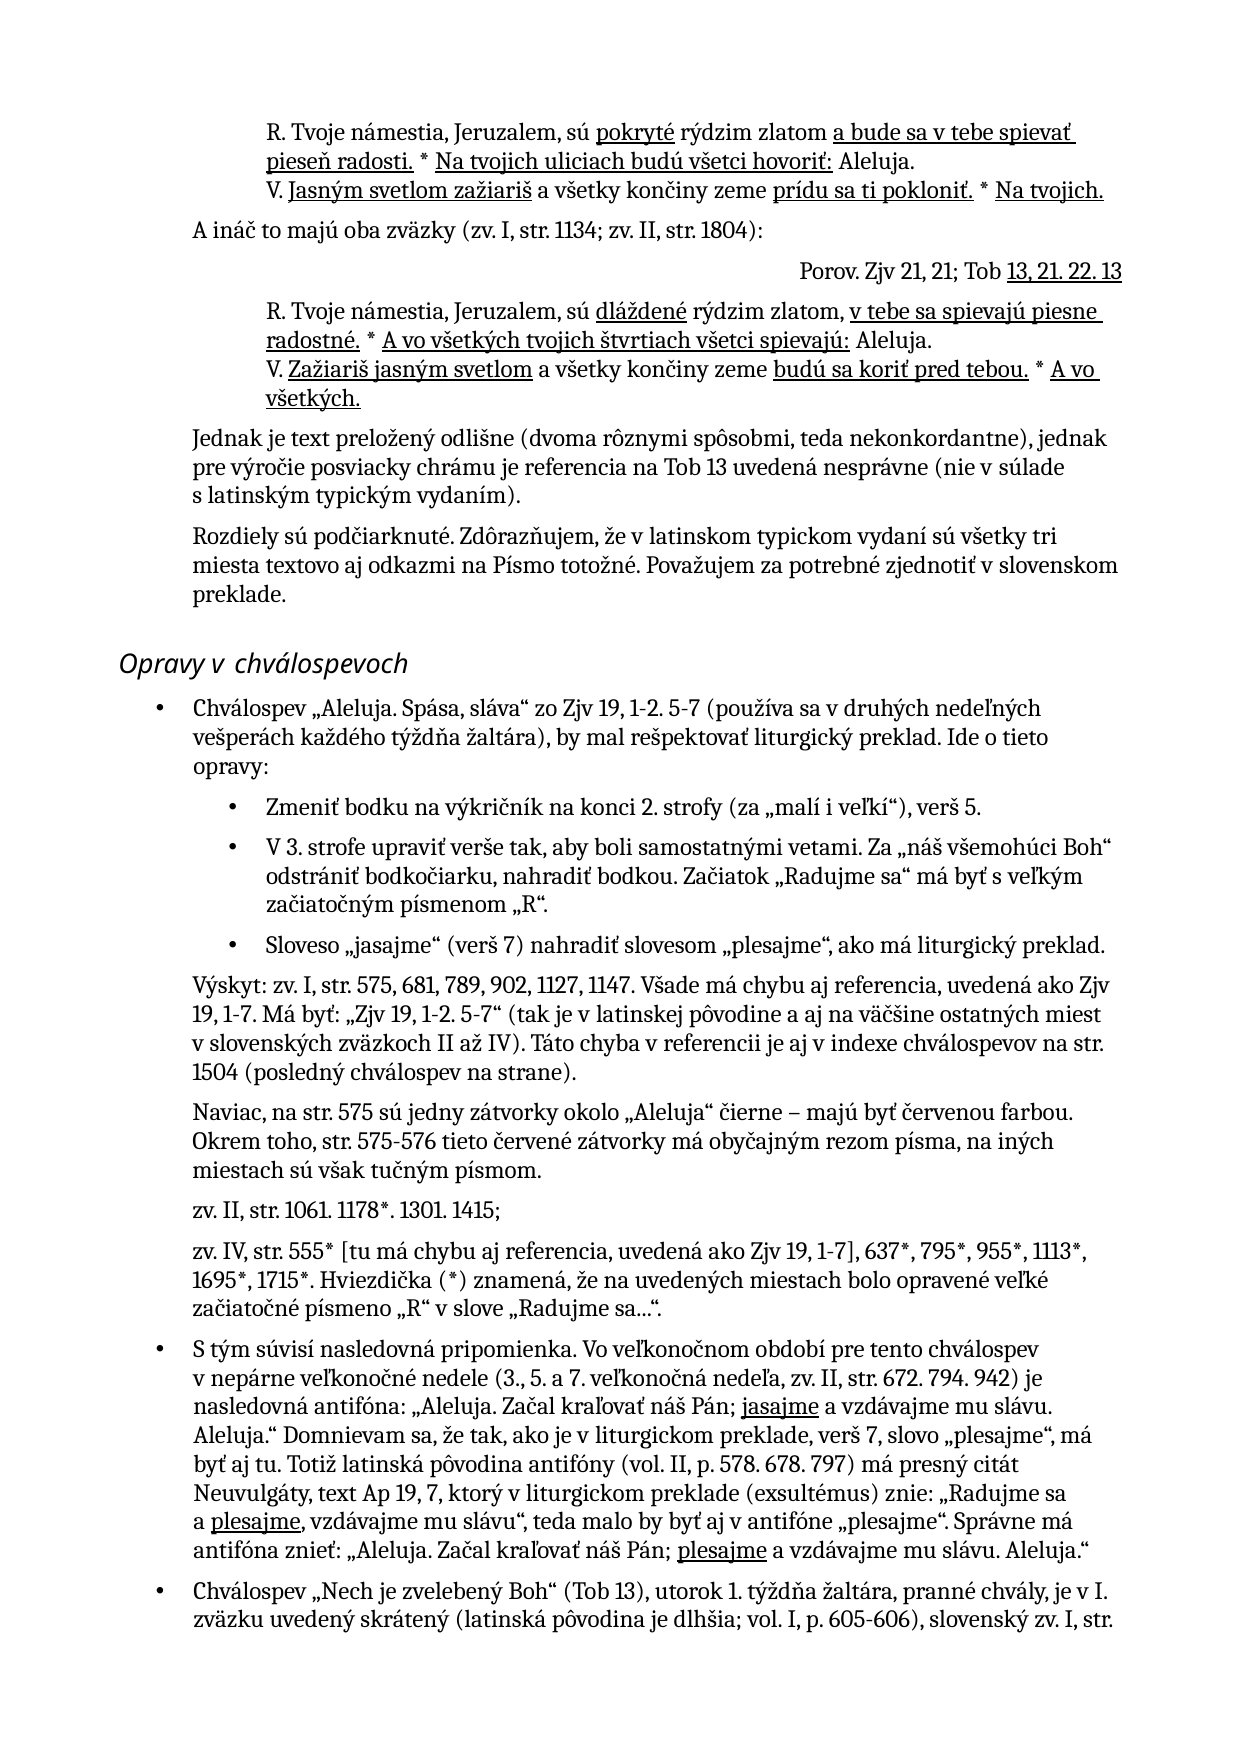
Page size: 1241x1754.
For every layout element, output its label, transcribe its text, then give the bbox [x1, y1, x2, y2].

text A ináč to majú oba zväzky (zv. I, str. 1134; zv. II, str. 1804): [192, 216, 1122, 245]
subtitle Opravy v chválospevoch [118, 645, 1122, 682]
list Chválospev „Aleluja. Spása, sláva“ zo Zjv 19, 1-2. 5-7 (používa sa v druhých nedeľných vešperách každého týždňa žaltára), by mal rešpektovať liturgický preklad. Ide o tieto opravy: [156, 694, 1122, 781]
list V 3. strofe upraviť verše tak, aby boli samostatnými vetami. Za „náš všemohúci Boh“ odstrániť bodkočiarku, nahradiť bodkou. Začiatok „Radujme sa“ má byť s veľkým začiatočným písmenom „R“. [228, 833, 1122, 919]
text Jednak je text preložený odlišne (dvoma rôznymi spôsobmi, teda nekonkordantne), jednak pre výročie posviacky chrámu je referencia na Tob 13 uvedená nesprávne (nie v súlade s latinským typickým vydaním). [192, 424, 1122, 510]
text Porov. Zjv 21, 21; Tob 13, 21. 22. 13 [192, 257, 1122, 285]
text zv. IV, str. 555* [tu má chybu aj referencia, uvedená ako Zjv 19, 1-7], 637*, 795*, 955*, 1113*, 1695*, 1715*. Hviezdička (*) znamená, že na uvedených miestach bolo opravené veľké začiatočné písmeno „R“ v slove „Radujme sa...“. [192, 1237, 1122, 1323]
text R. Tvoje námestia, Jeruzalem, sú dláždené rýdzim zlatom, v tebe sa spievajú piesne radostné. * A vo všetkých tvojich štvrtiach všetci spievajú: Aleluja. V. Zažiariš jasným svetlom a všetky končiny zeme budú sa koriť pred tebou. * A vo všetkých. [266, 297, 1122, 412]
text R. Tvoje námestia, Jeruzalem, sú pokryté rýdzim zlatom a bude sa v tebe spievať pieseň radosti. * Na tvojich uliciach budú všetci hovoriť: Aleluja. V. Jasným svetlom zažiariš a všetky končiny zeme prídu sa ti pokloniť. * Na tvojich. [266, 118, 1122, 204]
text Výskyt: zv. I, str. 575, 681, 789, 902, 1127, 1147. Všade má chybu aj referencia, uvedená ako Zjv 19, 1-7. Má byť: „Zjv 19, 1-2. 5-7“ (tak je v latinskej pôvodine a aj na väčšine ostatných miest v slovenských zväzkoch II až IV). Táto chyba v referencii je aj v indexe chválospevov na str. 1504 (posledný chválospev na strane). [192, 971, 1122, 1086]
list Sloveso „jasajme“ (verš 7) nahradiť slovesom „plesajme“, ako má liturgický preklad. [228, 931, 1122, 960]
list S tým súvisí nasledovná pripomienka. Vo veľkonočnom období pre tento chválospev v nepárne veľkonočné nedele (3., 5. a 7. veľkonočná nedeľa, zv. II, str. 672. 794. 942) je nasledovná antifóna: „Aleluja. Začal kraľovať náš Pán; jasajme a vzdávajme mu slávu. Aleluja.“ Domnievam sa, že tak, ako je v liturgickom preklade, verš 7, slovo „plesajme“, má byť aj tu. Totiž latinská pôvodina antifóny (vol. II, p. 578. 678. 797) má presný citát Neuvulgáty, text Ap 19, 7, ktorý v liturgickom preklade (exsultémus) znie: „Radujme sa a plesajme, vzdávajme mu slávu“, teda malo by byť aj v antifóne „plesajme“. Správne má antifóna znieť: „Aleluja. Začal kraľovať náš Pán; plesajme a vzdávajme mu slávu. Aleluja.“ [156, 1335, 1122, 1565]
text Rozdiely sú podčiarknuté. Zdôrazňujem, že v latinskom typickom vydaní sú všetky tri miesta textovo aj odkazmi na Písmo totožné. Považujem za potrebné zjednotiť v slovenskom preklade. [192, 522, 1122, 608]
text zv. II, str. 1061. 1178*. 1301. 1415; [192, 1196, 1122, 1225]
text Naviac, na str. 575 sú jedny zátvorky okolo „Aleluja“ čierne – majú byť červenou farbou. Okrem toho, str. 575-576 tieto červené zátvorky má obyčajným rezom písma, na iných miestach sú však tučným písmom. [192, 1098, 1122, 1184]
list Chválospev „Nech je zvelebený Boh“ (Tob 13), utorok 1. týždňa žaltára, pranné chvály, je v I. zväzku uvedený skrátený (latinská pôvodina je dlhšia; vol. I, p. 605-606), slovenský zv. I, str. [156, 1577, 1122, 1634]
list Zmeniť bodku na výkričník na konci 2. strofy (za „malí i veľkí“), verš 5. [228, 792, 1122, 821]
